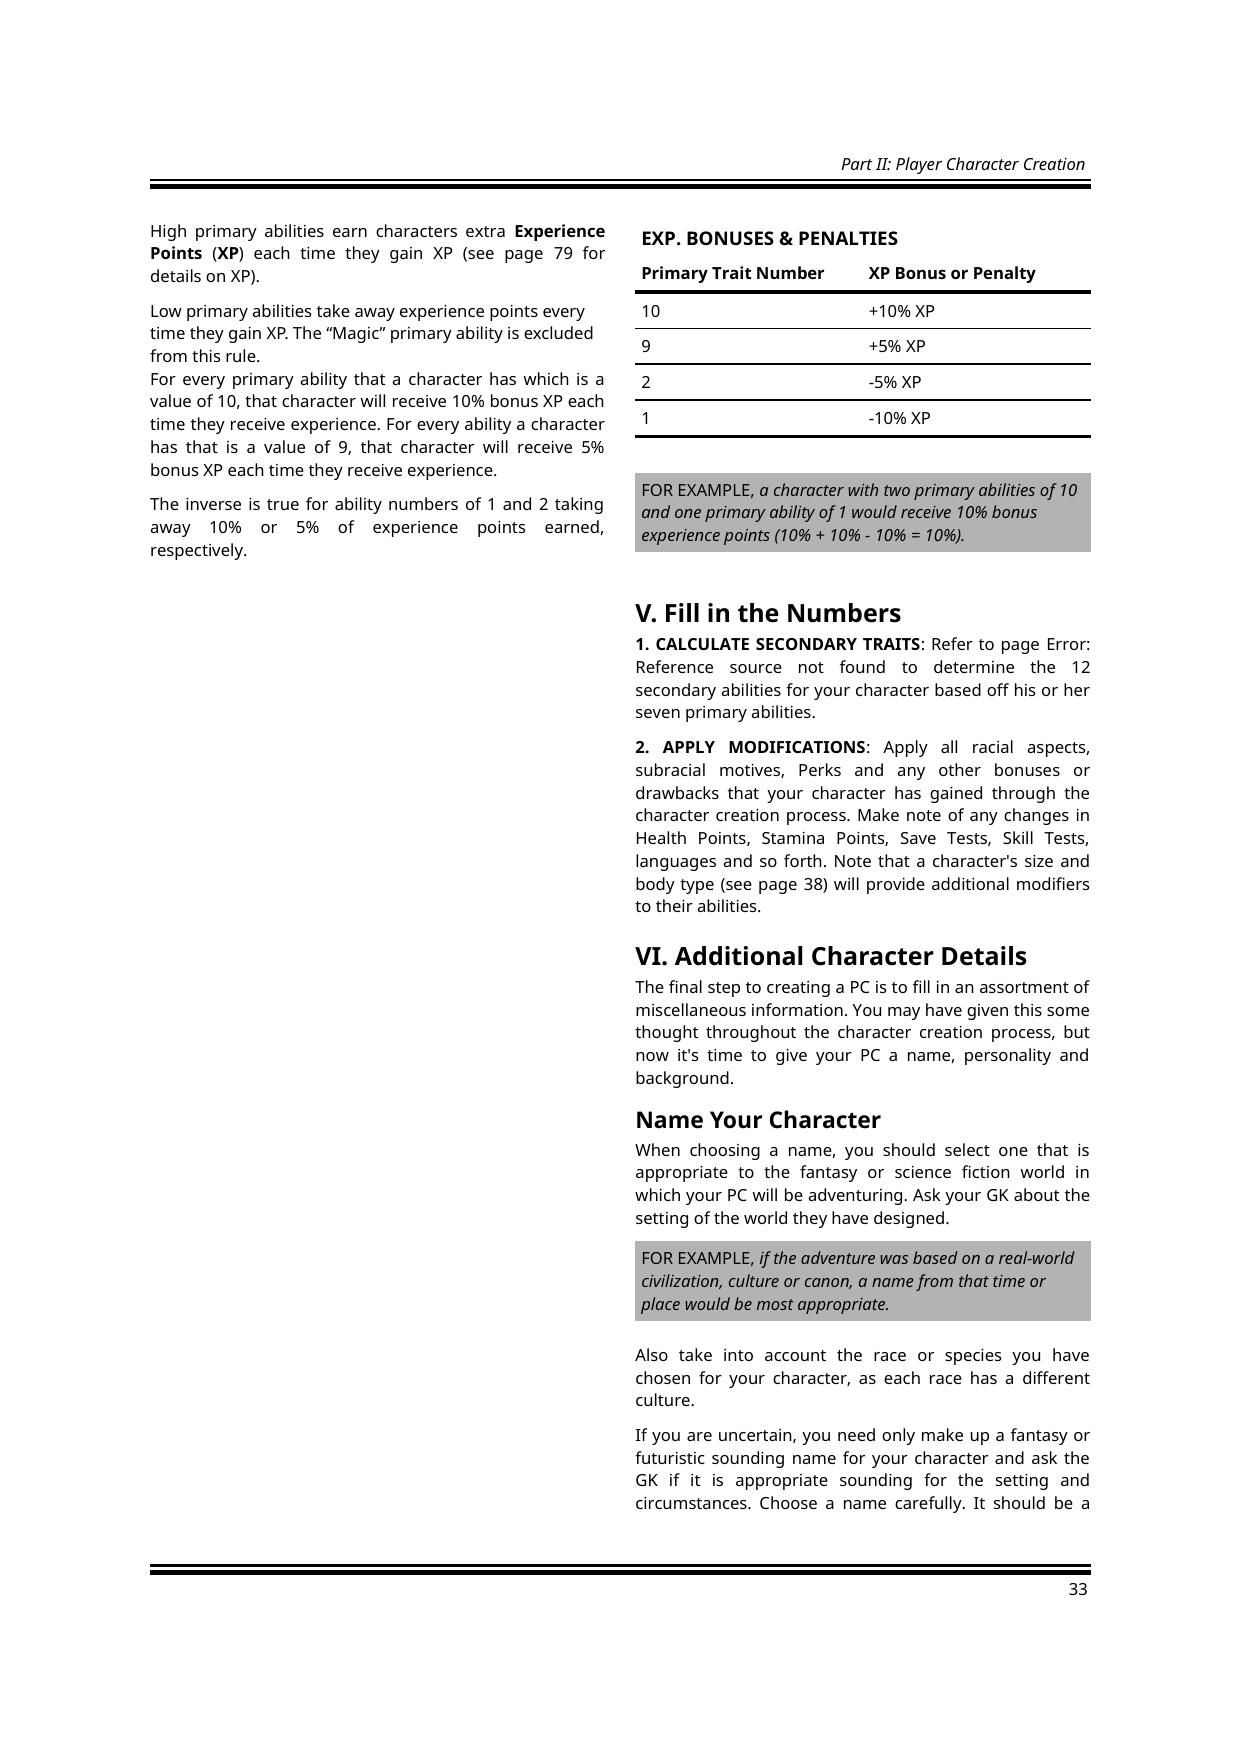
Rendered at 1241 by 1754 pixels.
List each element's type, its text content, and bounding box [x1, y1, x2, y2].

subtitle Name Your Character [635, 1104, 1091, 1135]
table_cell XP Bonus or Penalty [863, 256, 1091, 290]
text 2. APPLY MODIFICATIONS: Apply all racial aspects, subracial motives, Perks and any other bonuses or drawbacks that your character has gained through the character creation process. Make note of any changes in Health Points, Stamina Points, Save Tests, Skill Tests, languages and so forth. Note that a character's size and body type (see page 32) will provide additional modifiers to their abilities. [635, 736, 1091, 917]
text High primary abilities earn characters extra Experience Points (XP) each time they gain XP (see page 58 for details on XP). [150, 219, 605, 287]
table_cell -5% XP [863, 365, 1091, 399]
text The final step to creating a PC is to fill in an assortment of miscellaneous information. You may have given this some thought throughout the character creation process, but now it's time to give your PC a name, personality and background. [635, 976, 1091, 1089]
text The inverse is true for ability numbers of 1 and 2 taking away 10% or 5% of experience points earned, respectively. [150, 493, 605, 561]
subtitle VI. Additional Character Details [635, 938, 1091, 973]
table_header FOR EXAMPLE, if the adventure was based on a real-world civilization, culture or canon, a name from that time or place would be most appropriate. [635, 1241, 1091, 1321]
table_cell 1 [635, 401, 863, 435]
table_header EXP. Bonuses & Penalties [635, 219, 1091, 256]
table_cell Primary Trait Number [635, 256, 863, 290]
text Also take into account the race or species you have chosen for your character, as each race has a different culture. [635, 1321, 1091, 1412]
table_cell 9 [635, 329, 863, 363]
table_cell +5% XP [863, 329, 1091, 363]
text If you are uncertain, you need only make up a fantasy or futuristic sounding name for your character and ask the GK if it is appropriate sounding for the setting and circumstances. Choose a name carefully. It should be a [635, 1424, 1091, 1514]
table_cell +10% XP [863, 294, 1091, 328]
text For every primary ability that a character has which is a value of 10, that character will receive 10% bonus XP each time they receive experience. For every ability a character has that is a value of 9, that character will receive 5% bonus XP each time they receive experience. [150, 367, 605, 481]
text When choosing a name, you should select one that is appropriate to the fantasy or science fiction world in which your PC will be adventuring. Ask your GK about the setting of the world they have designed. [635, 1138, 1091, 1229]
table_cell -10% XP [863, 401, 1091, 435]
table_header FOR EXAMPLE, a character with two primary abilities of 10 and one primary ability of 1 would receive 10% bonus experience points (10% + 10% - 10% = 10%). [635, 473, 1091, 552]
table_cell 10 [635, 294, 863, 328]
text Low primary abilities take away experience points every time they gain XP. The “Magic” primary ability is excluded from this rule. [150, 299, 605, 367]
text 1. CALCULATE SECONDARY TRAITS: Refer to page Error: Reference source not found to determine the 12 secondary abilities for your character based off his or her seven primary abilities. [635, 633, 1091, 724]
subtitle V. Fill in the Numbers [635, 596, 1091, 630]
table_cell 2 [635, 365, 863, 399]
